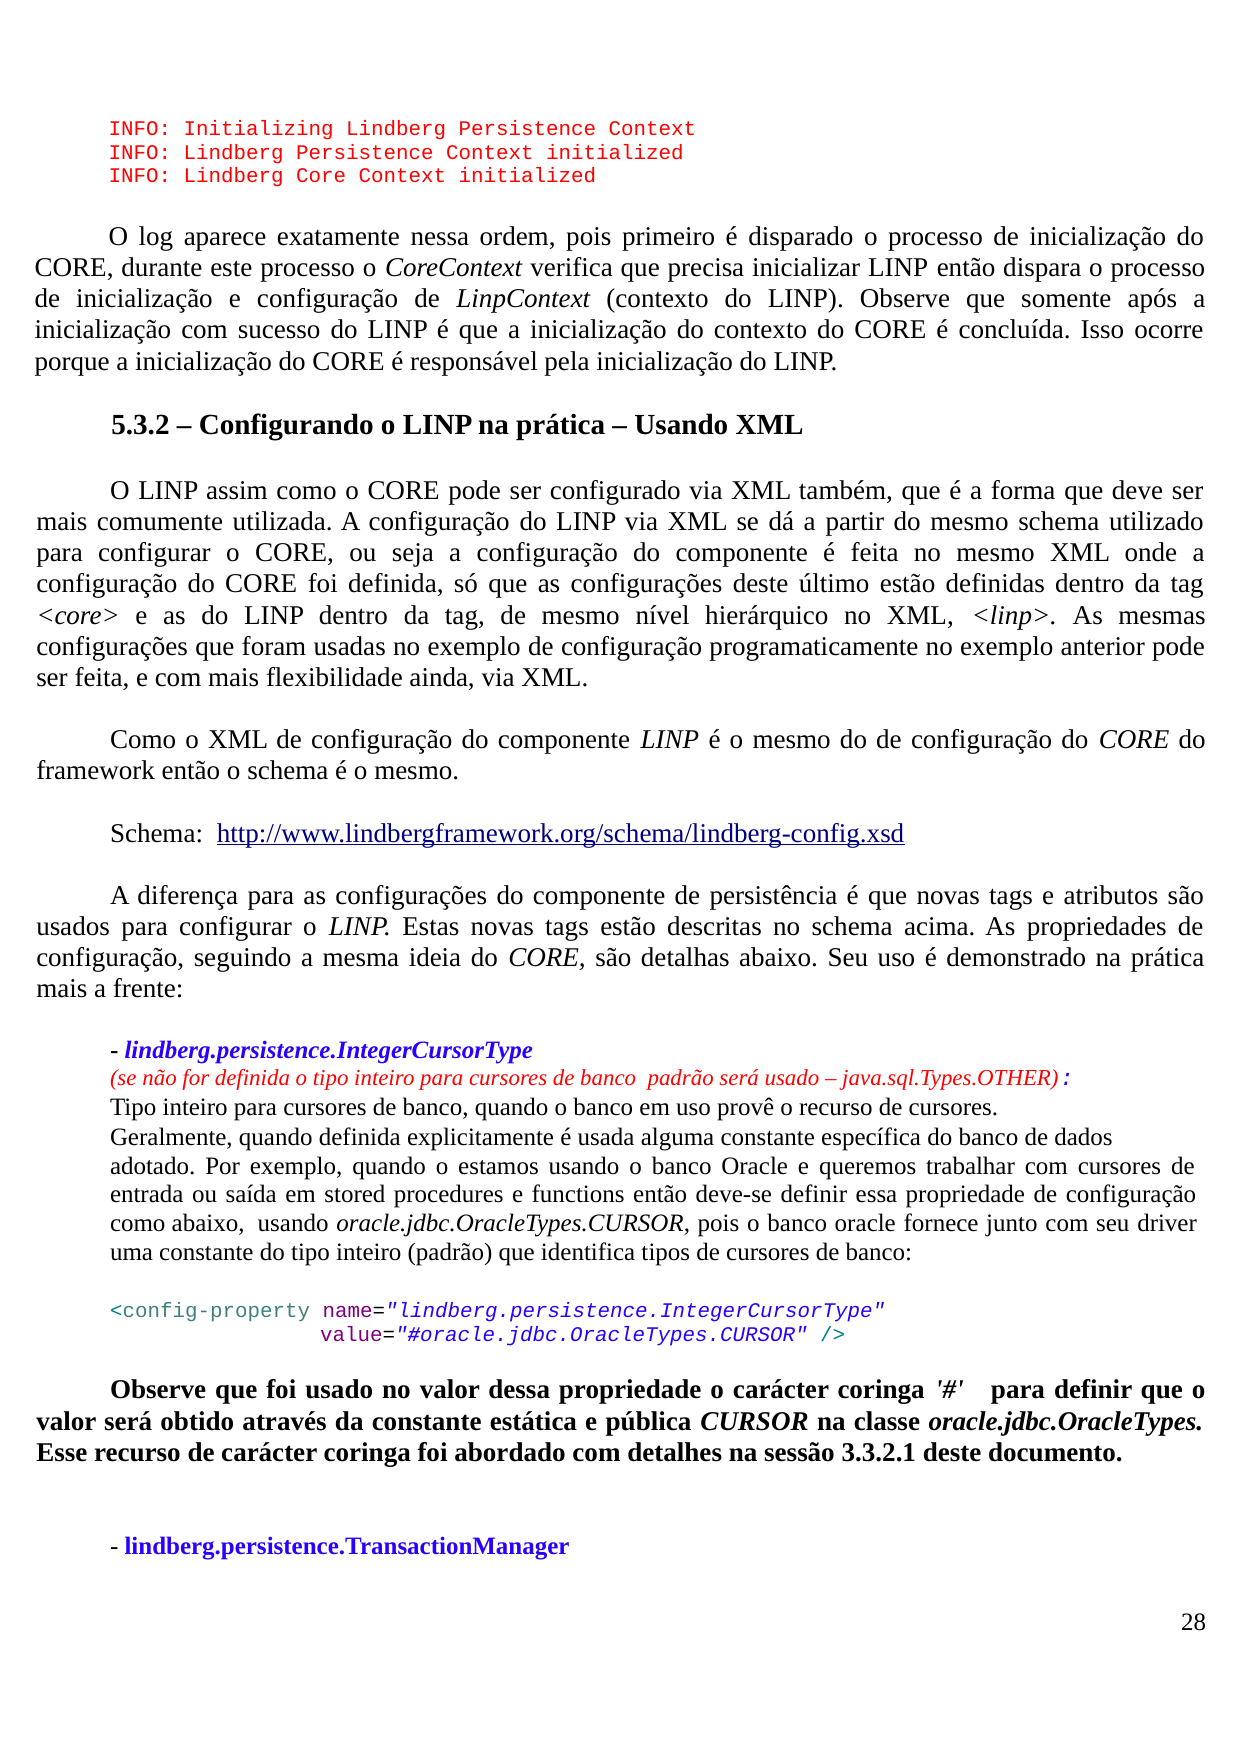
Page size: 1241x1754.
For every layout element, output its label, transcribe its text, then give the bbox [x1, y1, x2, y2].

text - lindberg.persistence.IntegerCursorType [36, 1035, 1206, 1063]
text value="#oracle.jdbc.OracleTypes.CURSOR" /> [36, 1324, 1206, 1348]
text O LINP assim como o CORE pode ser configurado via XML também, que é a forma que deve ser mais comumente utilizada. A configuração do LINP via XML se dá a partir do mesmo schema utilizado para configurar o CORE, ou seja a configuração do componente é feita no mesmo XML onde a configuração do CORE foi definida, só que as configurações deste último estão definidas dentro da tag <core> e as do LINP dentro da tag, de mesmo nível hierárquico no XML, <linp>. As mesmas configurações que foram usadas no exemplo de configuração programaticamente no exemplo anterior pode ser feita, e com mais flexibilidade ainda, via XML. [36, 474, 1206, 692]
text INFO: Lindberg Persistence Context initialized [34, 142, 1206, 165]
text INFO: Initializing Lindberg Persistence Context [34, 118, 1206, 142]
text Tipo inteiro para cursores de banco, quando o banco em uso provê o recurso de cursores. [36, 1092, 1206, 1122]
text (se não for definida o tipo inteiro para cursores de banco padrão será usado – java.sql.Types.OTHER): [36, 1063, 1206, 1092]
text - lindberg.persistence.TransactionManager [36, 1529, 1206, 1561]
text A diferença para as configurações do componente de persistência é que novas tags e atributos são usados para configurar o LINP. Estas novas tags estão descritas no schema acima. As propriedades de configuração, seguindo a mesma ideia do CORE, são detalhas abaixo. Seu uso é demonstrado na prática mais a frente: [36, 879, 1206, 1004]
text Schema: http://www.lindbergframework.org/schema/lindberg-config.xsd [36, 817, 1206, 848]
text Geralmente, quando definida explicitamente é usada alguma constante específica do banco de dados adotado. Por exemplo, quando o estamos usando o banco Oracle e queremos trabalhar com cursores de entrada ou saída em stored procedures e functions então deve-se definir essa propriedade de configuração como abaixo, usando oracle.jdbc.OracleTypes.CURSOR, pois o banco oracle fornece junto com seu driver uma constante do tipo inteiro (padrão) que identifica tipos de cursores de banco: [36, 1122, 1206, 1266]
text O log aparece exatamente nessa ordem, pois primeiro é disparado o processo de inicialização do CORE, durante este processo o CoreContext verifica que precisa inicializar LINP então dispara o processo de inicialização e configuração de LinpContext (contexto do LINP). Observe que somente após a inicialização com sucesso do LINP é que a inicialização do contexto do CORE é concluída. Isso ocorre porque a inicialização do CORE é responsável pela inicialização do LINP. [34, 220, 1206, 376]
text Observe que foi usado no valor dessa propriedade o carácter coringa '#' para definir que o valor será obtido através da constante estática e pública CURSOR na classe oracle.jdbc.OracleTypes. Esse recurso de carácter coringa foi abordado com detalhes na sessão 3.3.2.1 deste documento. [36, 1374, 1206, 1467]
text Como o XML de configuração do componente LINP é o mesmo do de configuração do CORE do framework então o schema é o mesmo. [36, 723, 1206, 786]
text 5.3.2 – Configurando o LINP na prática – Usando XML [111, 407, 1206, 441]
text <config-property name="lindberg.persistence.IntegerCursorType" [36, 1294, 1206, 1324]
text INFO: Lindberg Core Context initialized [34, 165, 1206, 189]
